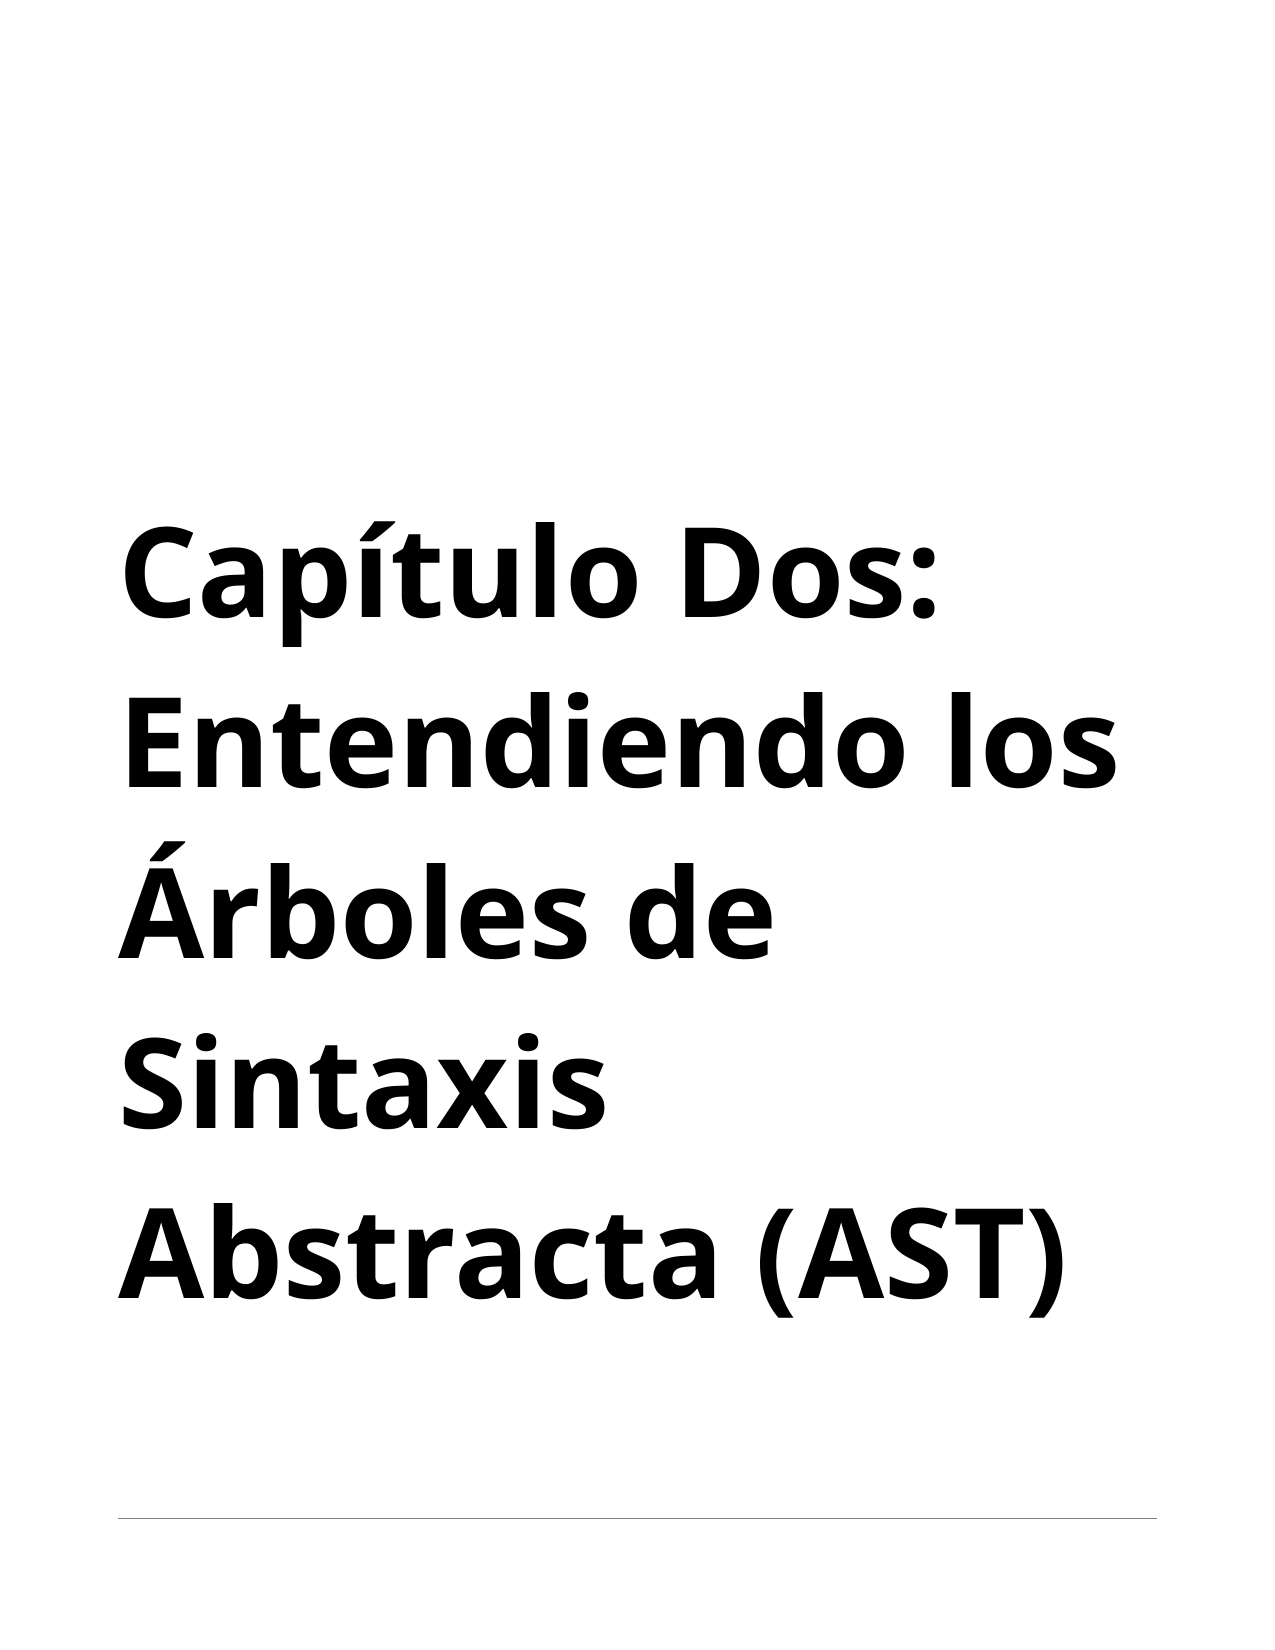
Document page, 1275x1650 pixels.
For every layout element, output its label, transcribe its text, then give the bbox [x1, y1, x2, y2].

subtitle Capítulo Dos: Entendiendo los Árboles de Sintaxis Abstracta (AST) [118, 313, 1157, 1335]
